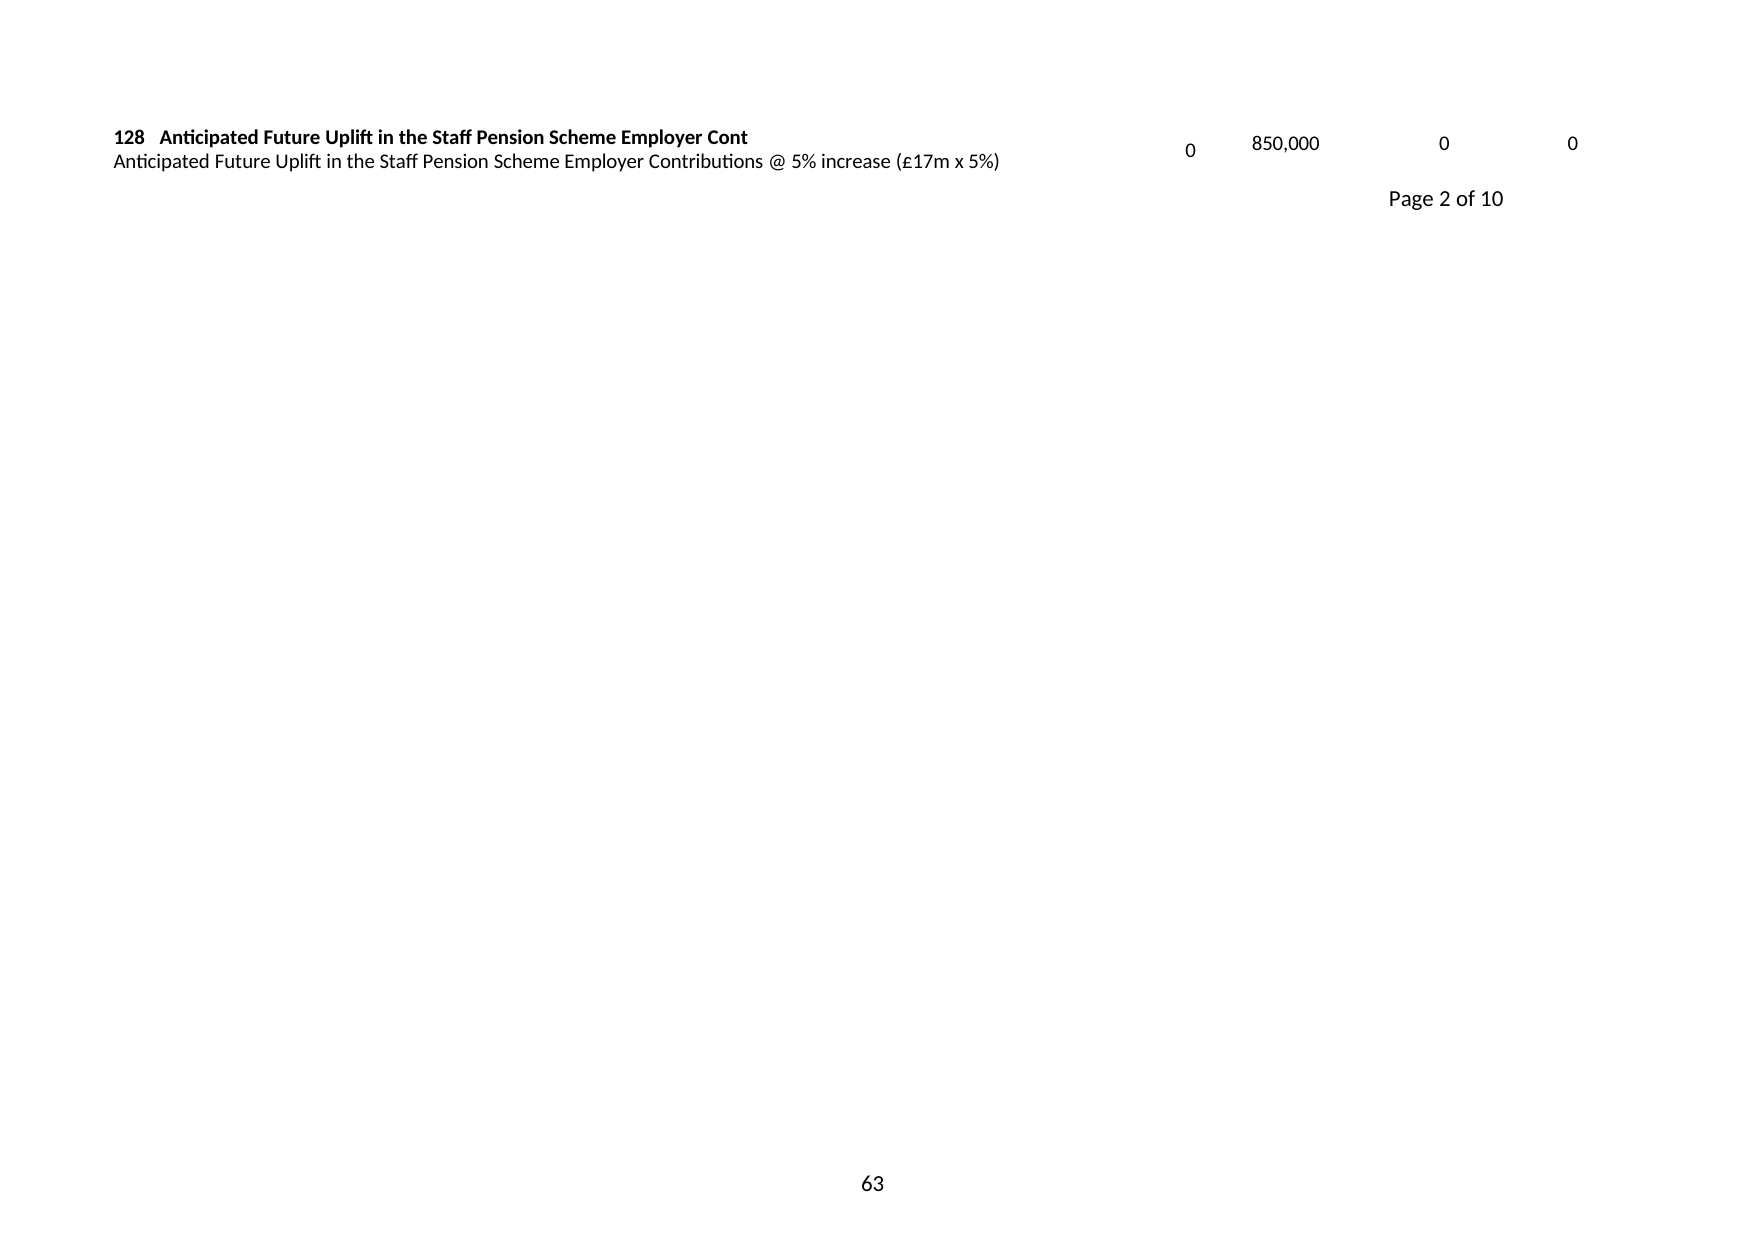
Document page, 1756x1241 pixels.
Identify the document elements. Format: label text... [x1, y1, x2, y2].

table_cell 0 [1535, 115, 1591, 222]
table_cell 0 Page 2 of 10 [1339, 115, 1535, 222]
table_cell 128 Anticipated Future Uplift in the Staff Pension Scheme Employer Cont 0 Anticipated Future Uplift in the Staff Pension Scheme Employer Contributions @ 5% increase (£17m x 5%) [107, 115, 1216, 222]
table_cell 850,000 [1216, 115, 1339, 222]
